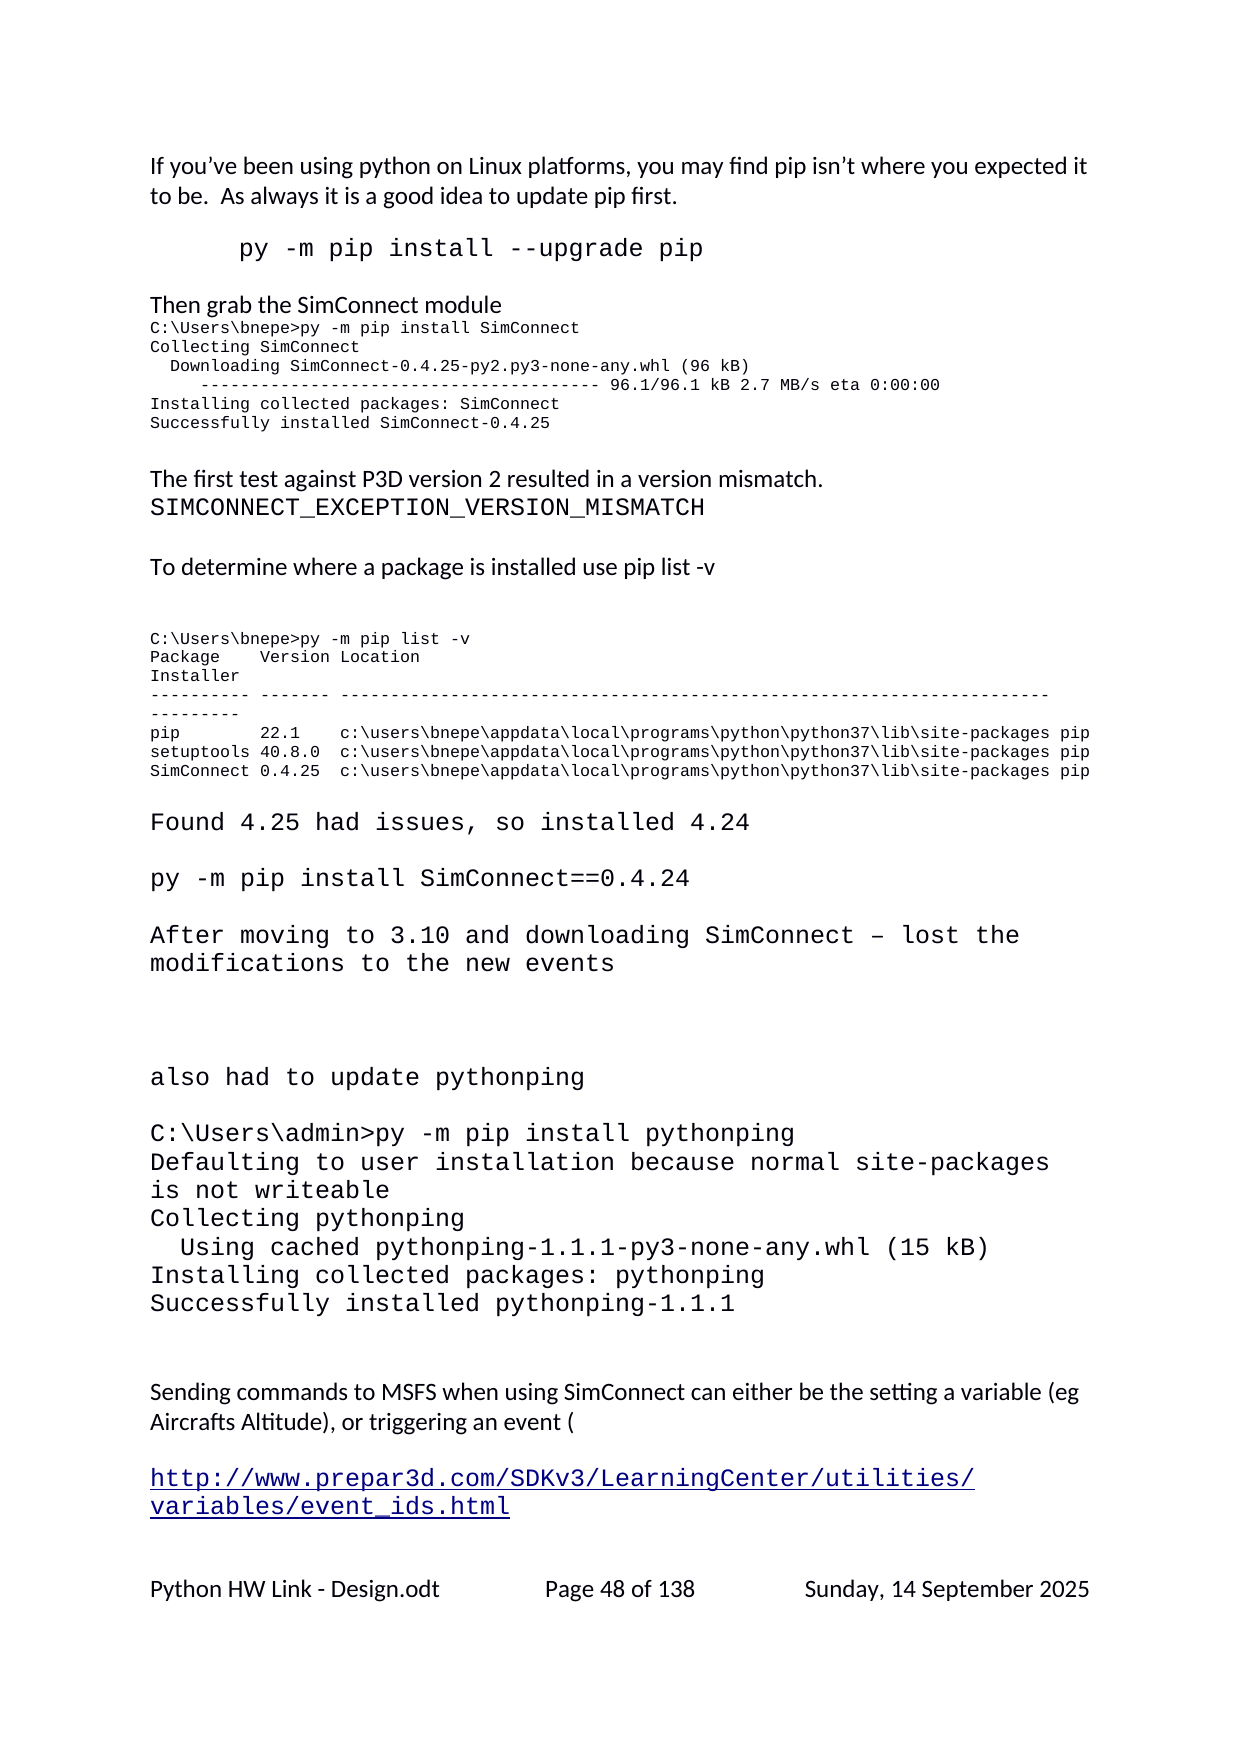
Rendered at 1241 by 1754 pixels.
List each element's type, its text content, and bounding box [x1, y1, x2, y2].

text py -m pip install SimConnect==0.4.24 [150, 866, 1090, 894]
text ---------- ------- ----------------------------------------------------------------------- --------- [150, 687, 1090, 724]
text Successfully installed pythonping-1.1.1 [150, 1291, 1090, 1319]
text Found 4.25 had issues, so installed 4.24 [150, 809, 1090, 838]
text Sending commands to MSFS when using SimConnect can either be the setting a variable (eg Aircrafts Altitude), or triggering an event ( [150, 1376, 1090, 1437]
text Collecting SimConnect [150, 339, 1090, 358]
text Package Version Location Installer [150, 649, 1090, 687]
text To determine where a package is installed use pip list -v [150, 551, 1090, 581]
text Downloading SimConnect-0.4.25-py2.py3-none-any.whl (96 kB) [150, 358, 1090, 376]
text Installing collected packages: SimConnect [150, 395, 1090, 414]
text SimConnect 0.4.25 c:\users\bnepe\appdata\local\programs\python\python37\lib\site-packages pip [150, 762, 1090, 781]
text py -m pip install --upgrade pip [150, 236, 1090, 264]
text The first test against P3D version 2 resulted in a version mismatch. [150, 463, 1090, 494]
text Collecting pythonping [150, 1206, 1090, 1234]
text http://www.prepar3d.com/SDKv3/LearningCenter/utilities/variables/event_ids.html [150, 1465, 1090, 1522]
text pip 22.1 c:\users\bnepe\appdata\local\programs\python\python37\lib\site-packages pip [150, 724, 1090, 743]
text If you’ve been using python on Linux platforms, you may find pip isn’t where you expected it to be. As always it is a good idea to update pip first. [150, 150, 1090, 211]
text C:\Users\admin>py -m pip install pythonping [150, 1121, 1090, 1149]
text Defaulting to user installation because normal site-packages is not writeable [150, 1149, 1090, 1206]
text Installing collected packages: pythonping [150, 1263, 1090, 1291]
text Then grab the SimConnect module [150, 289, 1090, 320]
text ---------------------------------------- 96.1/96.1 kB 2.7 MB/s eta 0:00:00 [150, 376, 1090, 395]
text setuptools 40.8.0 c:\users\bnepe\appdata\local\programs\python\python37\lib\site-packages pip [150, 743, 1090, 762]
text SIMCONNECT_EXCEPTION_VERSION_MISMATCH [150, 494, 1090, 522]
text Successfully installed SimConnect-0.4.25 [150, 414, 1090, 433]
text also had to update pythonping [150, 1064, 1090, 1093]
text C:\Users\bnepe>py -m pip list -v [150, 630, 1090, 649]
text C:\Users\bnepe>py -m pip install SimConnect [150, 320, 1090, 339]
text After moving to 3.10 and downloading SimConnect – lost the modifications to the new events [150, 923, 1090, 979]
text Using cached pythonping-1.1.1-py3-none-any.whl (15 kB) [150, 1234, 1090, 1263]
